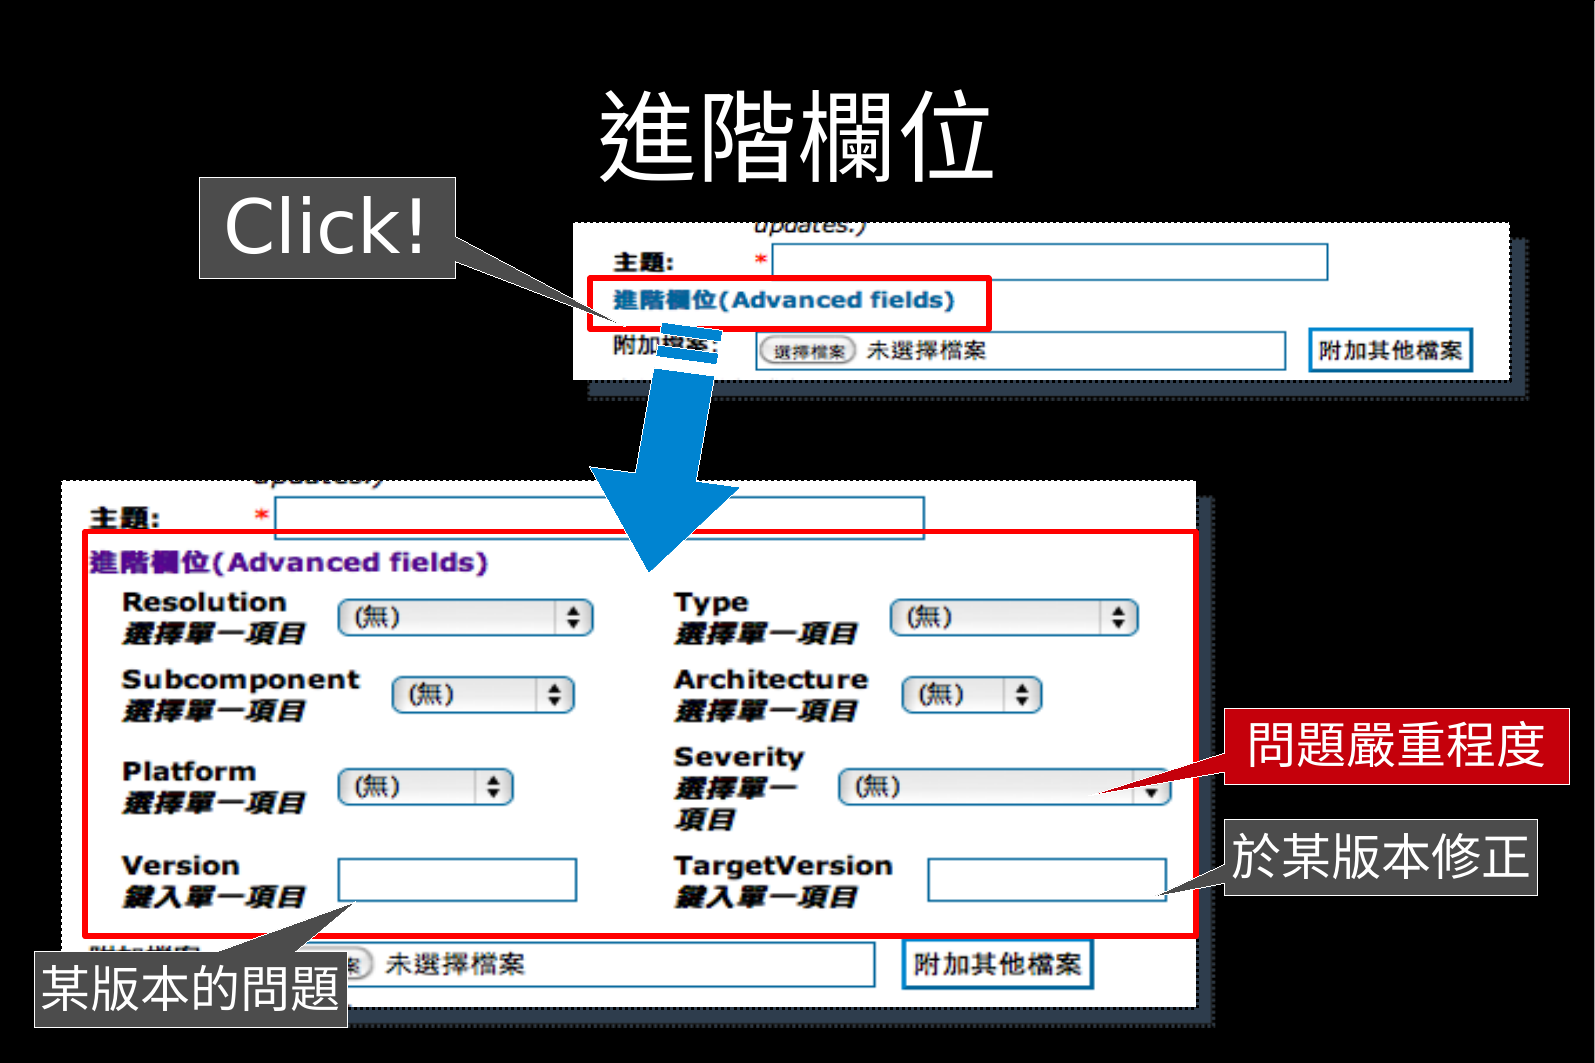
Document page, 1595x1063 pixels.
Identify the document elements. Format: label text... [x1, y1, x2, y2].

text_box 於某版本修正 [1152, 819, 1538, 898]
text_box [0, 0, 1595, 1063]
picture [573, 222, 1510, 380]
picture [298, 939, 1196, 1007]
picture [593, 315, 620, 326]
picture [61, 480, 623, 951]
text_box Click! [199, 177, 626, 327]
text_box 某版本的問題 [34, 901, 356, 1028]
text_box 問題嚴重程度 [1088, 708, 1570, 796]
picture [88, 534, 1193, 933]
title 進階欄位 [79, 48, 1515, 214]
picture [593, 281, 986, 326]
picture [697, 480, 1196, 529]
